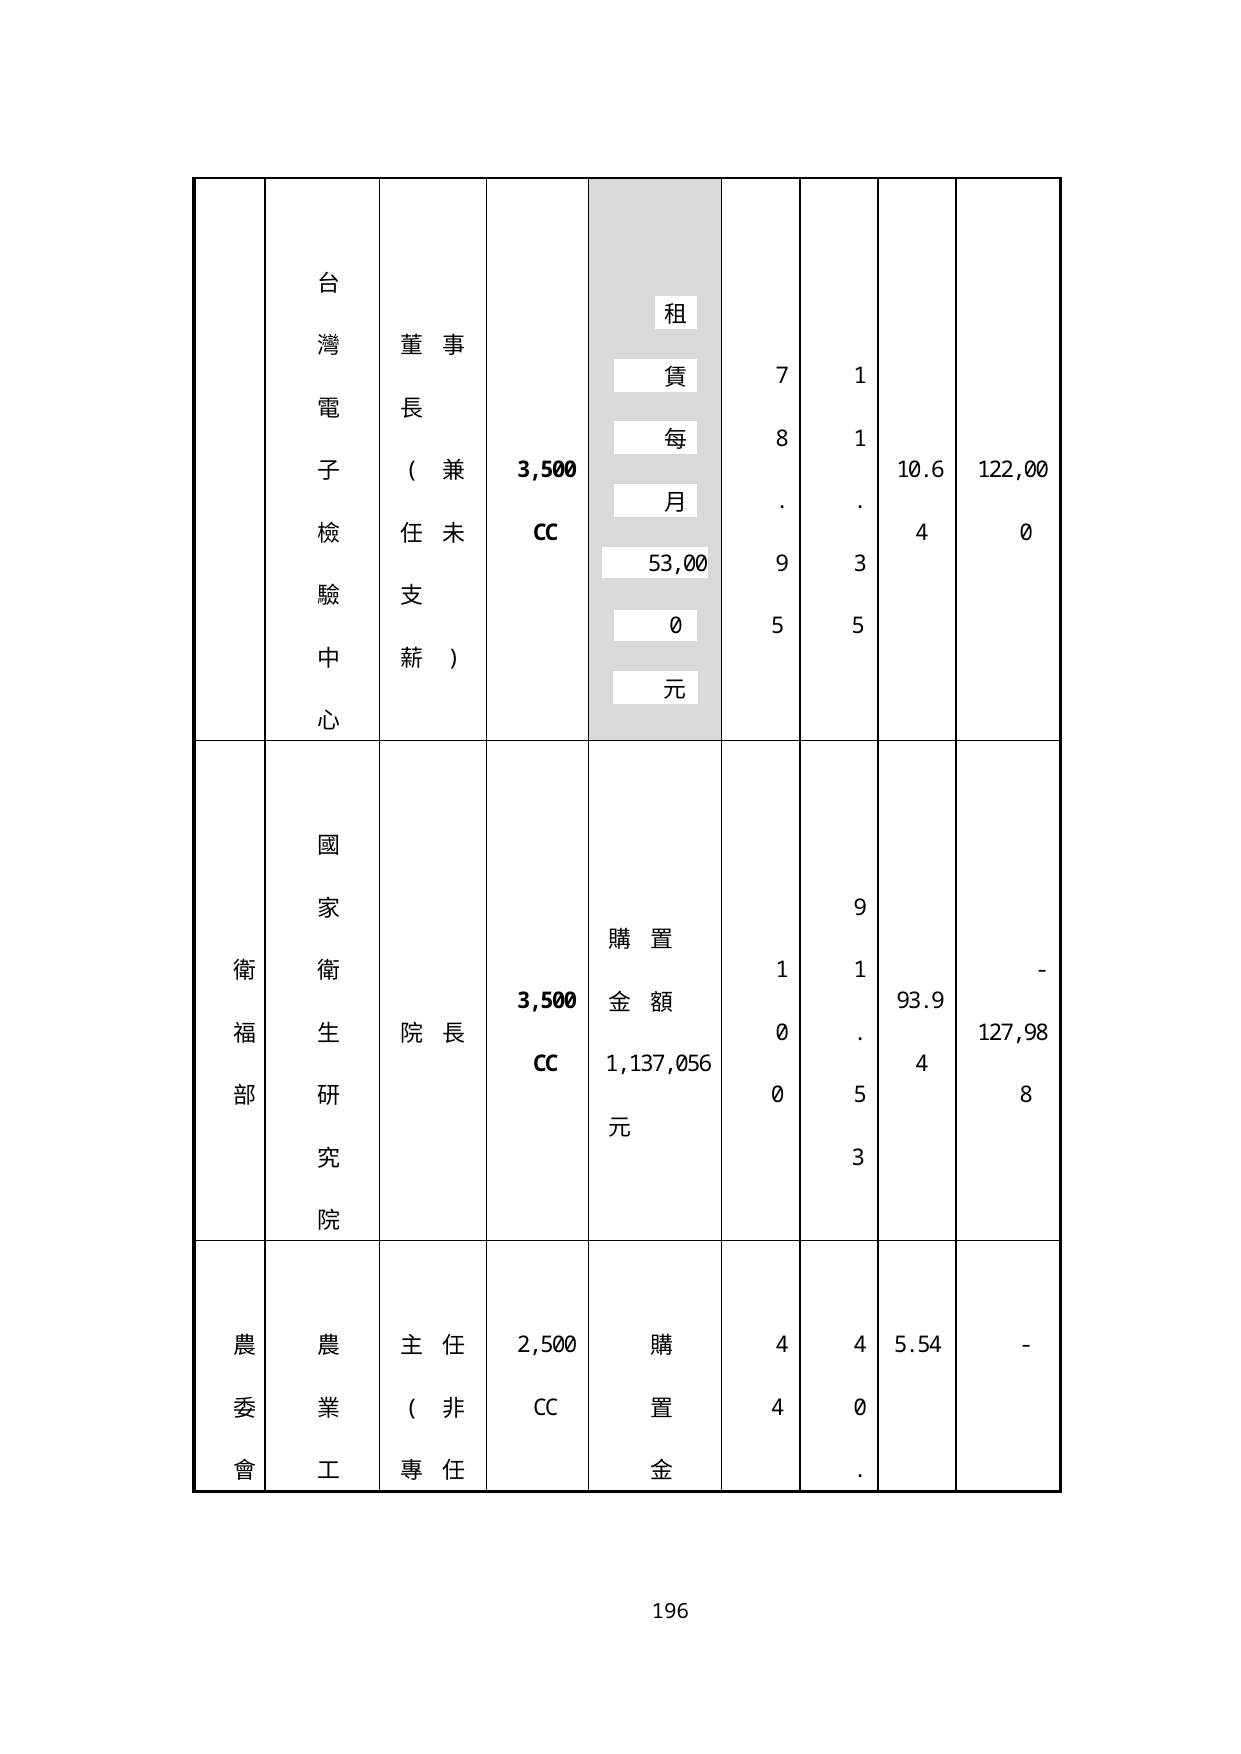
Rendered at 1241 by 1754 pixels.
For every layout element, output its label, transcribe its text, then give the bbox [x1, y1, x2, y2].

table_cell 5.54 [879, 1241, 955, 1490]
table_cell 11.35 [801, 179, 877, 740]
table_cell 10.64 [879, 179, 955, 740]
table_cell - [957, 1241, 1059, 1490]
table_cell 3,500 CC [487, 179, 588, 740]
table_cell [196, 179, 264, 740]
table_cell 國家衛生研究院 [266, 741, 379, 1240]
table_cell 91.53 [801, 741, 877, 1240]
table_cell 衛福部 [196, 741, 264, 1240]
table_cell 3,500 CC [487, 741, 588, 1240]
table_cell 40. [801, 1241, 877, 1490]
table_cell 主任(非專任 [380, 1241, 486, 1490]
table_cell 農委會 [196, 1241, 264, 1490]
table_cell 農業工 [266, 1241, 379, 1490]
table_cell 購置金 [589, 1241, 721, 1490]
table_cell 100 [722, 741, 799, 1240]
table_cell 購置金額1,137,056元 [589, 741, 721, 1240]
table_cell 2,500 CC [487, 1241, 588, 1490]
table_cell 93.94 [879, 741, 955, 1240]
table_cell 台灣電子檢驗中心 [266, 179, 379, 740]
table_cell 租賃每月53,000元 [589, 179, 721, 740]
table_cell 44 [722, 1241, 799, 1490]
table_cell 122,000 [957, 179, 1059, 740]
table_cell 院長 [380, 741, 486, 1240]
table_cell -127,988 [957, 741, 1059, 1240]
table_cell 78.95 [722, 179, 799, 740]
table_cell 董事長(兼任未支薪) [380, 179, 486, 740]
